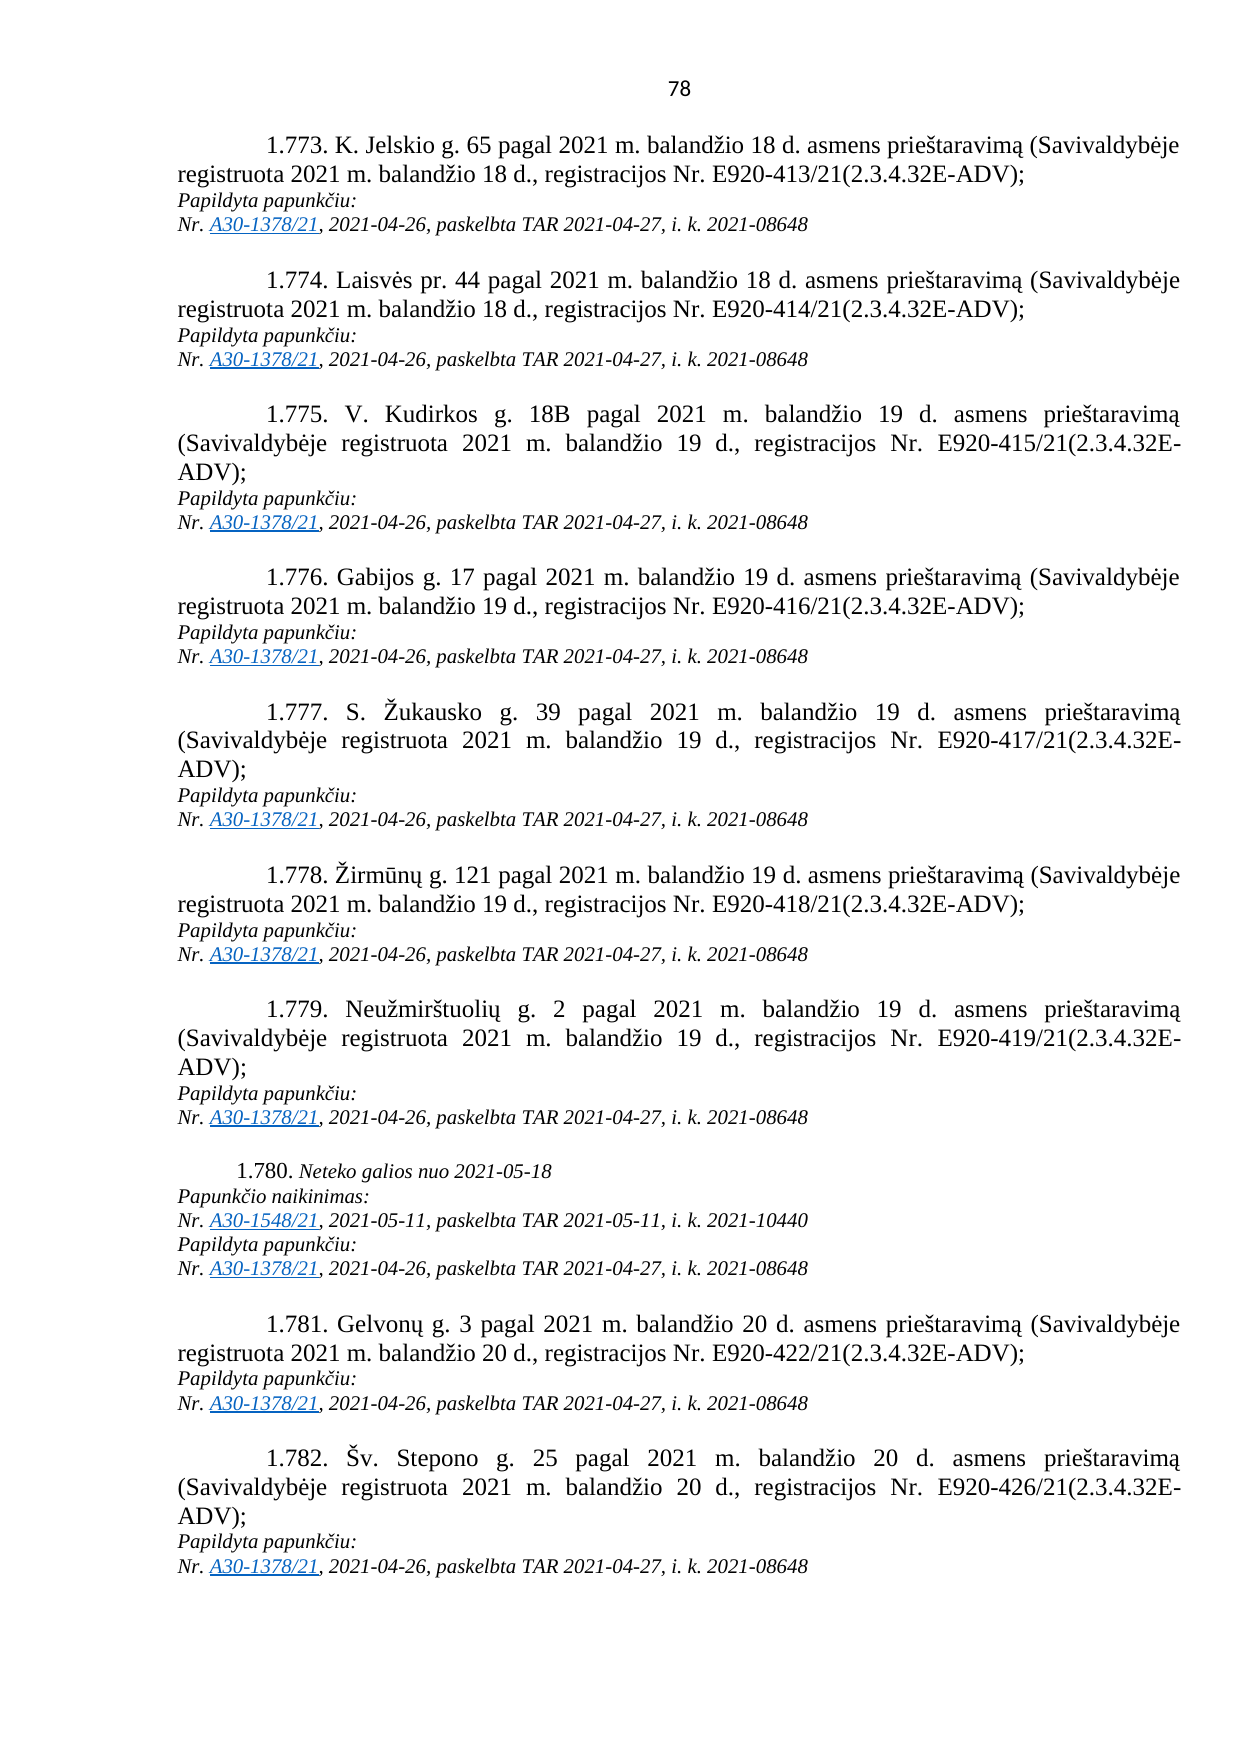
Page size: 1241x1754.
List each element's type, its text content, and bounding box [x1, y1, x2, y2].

text Nr. A30-1378/21, 2021-04-26, paskelbta TAR 2021-04-27, i. k. 2021-08648 [177, 212, 1181, 236]
text 1.782. Šv. Stepono g. 25 pagal 2021 m. balandžio 20 d. asmens prieštaravimą (Savivaldybėje registruota 2021 m. balandžio 20 d., registracijos Nr. E920-426/21(2.3.4.32E-ADV); [177, 1443, 1181, 1529]
text 1.781. Gelvonų g. 3 pagal 2021 m. balandžio 20 d. asmens prieštaravimą (Savivaldybėje registruota 2021 m. balandžio 20 d., registracijos Nr. E920-422/21(2.3.4.32E-ADV); [177, 1309, 1181, 1366]
text Papildyta papunkčiu: [177, 1529, 1181, 1553]
text Papildyta papunkčiu: [177, 486, 1181, 510]
text 1.776. Gabijos g. 17 pagal 2021 m. balandžio 19 d. asmens prieštaravimą (Savivaldybėje registruota 2021 m. balandžio 19 d., registracijos Nr. E920-416/21(2.3.4.32E-ADV); [177, 562, 1181, 620]
text 1.773. K. Jelskio g. 65 pagal 2021 m. balandžio 18 d. asmens prieštaravimą (Savivaldybėje registruota 2021 m. balandžio 18 d., registracijos Nr. E920-413/21(2.3.4.32E-ADV); [177, 131, 1181, 188]
text 1.778. Žirmūnų g. 121 pagal 2021 m. balandžio 19 d. asmens prieštaravimą (Savivaldybėje registruota 2021 m. balandžio 19 d., registracijos Nr. E920-418/21(2.3.4.32E-ADV); [177, 860, 1181, 917]
text Papildyta papunkčiu: [177, 188, 1181, 212]
text Nr. A30-1378/21, 2021-04-26, paskelbta TAR 2021-04-27, i. k. 2021-08648 [177, 1256, 1181, 1280]
text Nr. A30-1378/21, 2021-04-26, paskelbta TAR 2021-04-27, i. k. 2021-08648 [177, 807, 1181, 831]
text Nr. A30-1378/21, 2021-04-26, paskelbta TAR 2021-04-27, i. k. 2021-08648 [177, 644, 1181, 668]
text Papildyta papunkčiu: [177, 1081, 1181, 1105]
text Papildyta papunkčiu: [177, 783, 1181, 807]
text 1.774. Laisvės pr. 44 pagal 2021 m. balandžio 18 d. asmens prieštaravimą (Savivaldybėje registruota 2021 m. balandžio 18 d., registracijos Nr. E920-414/21(2.3.4.32E-ADV); [177, 265, 1181, 322]
text Nr. A30-1378/21, 2021-04-26, paskelbta TAR 2021-04-27, i. k. 2021-08648 [177, 347, 1181, 371]
text Nr. A30-1378/21, 2021-04-26, paskelbta TAR 2021-04-27, i. k. 2021-08648 [177, 1553, 1181, 1578]
text Nr. A30-1548/21, 2021-05-11, paskelbta TAR 2021-05-11, i. k. 2021-10440 [177, 1208, 1181, 1232]
text Papunkčio naikinimas: [177, 1184, 1181, 1208]
text 1.779. Neužmirštuolių g. 2 pagal 2021 m. balandžio 19 d. asmens prieštaravimą (Savivaldybėje registruota 2021 m. balandžio 19 d., registracijos Nr. E920-419/21(2.3.4.32E-ADV); [177, 994, 1181, 1081]
text 1.775. V. Kudirkos g. 18B pagal 2021 m. balandžio 19 d. asmens prieštaravimą (Savivaldybėje registruota 2021 m. balandžio 19 d., registracijos Nr. E920-415/21(2.3.4.32E-ADV); [177, 399, 1181, 486]
text Papildyta papunkčiu: [177, 620, 1181, 644]
text 1.777. S. Žukausko g. 39 pagal 2021 m. balandžio 19 d. asmens prieštaravimą (Savivaldybėje registruota 2021 m. balandžio 19 d., registracijos Nr. E920-417/21(2.3.4.32E-ADV); [177, 697, 1181, 783]
text Nr. A30-1378/21, 2021-04-26, paskelbta TAR 2021-04-27, i. k. 2021-08648 [177, 510, 1181, 534]
text Nr. A30-1378/21, 2021-04-26, paskelbta TAR 2021-04-27, i. k. 2021-08648 [177, 942, 1181, 966]
text Papildyta papunkčiu: [177, 1366, 1181, 1390]
text Papildyta papunkčiu: [177, 917, 1181, 942]
text 1.780. Neteko galios nuo 2021-05-18 [177, 1157, 1181, 1184]
text Nr. A30-1378/21, 2021-04-26, paskelbta TAR 2021-04-27, i. k. 2021-08648 [177, 1390, 1181, 1414]
text Papildyta papunkčiu: [177, 322, 1181, 347]
text Papildyta papunkčiu: [177, 1232, 1181, 1256]
text Nr. A30-1378/21, 2021-04-26, paskelbta TAR 2021-04-27, i. k. 2021-08648 [177, 1105, 1181, 1129]
